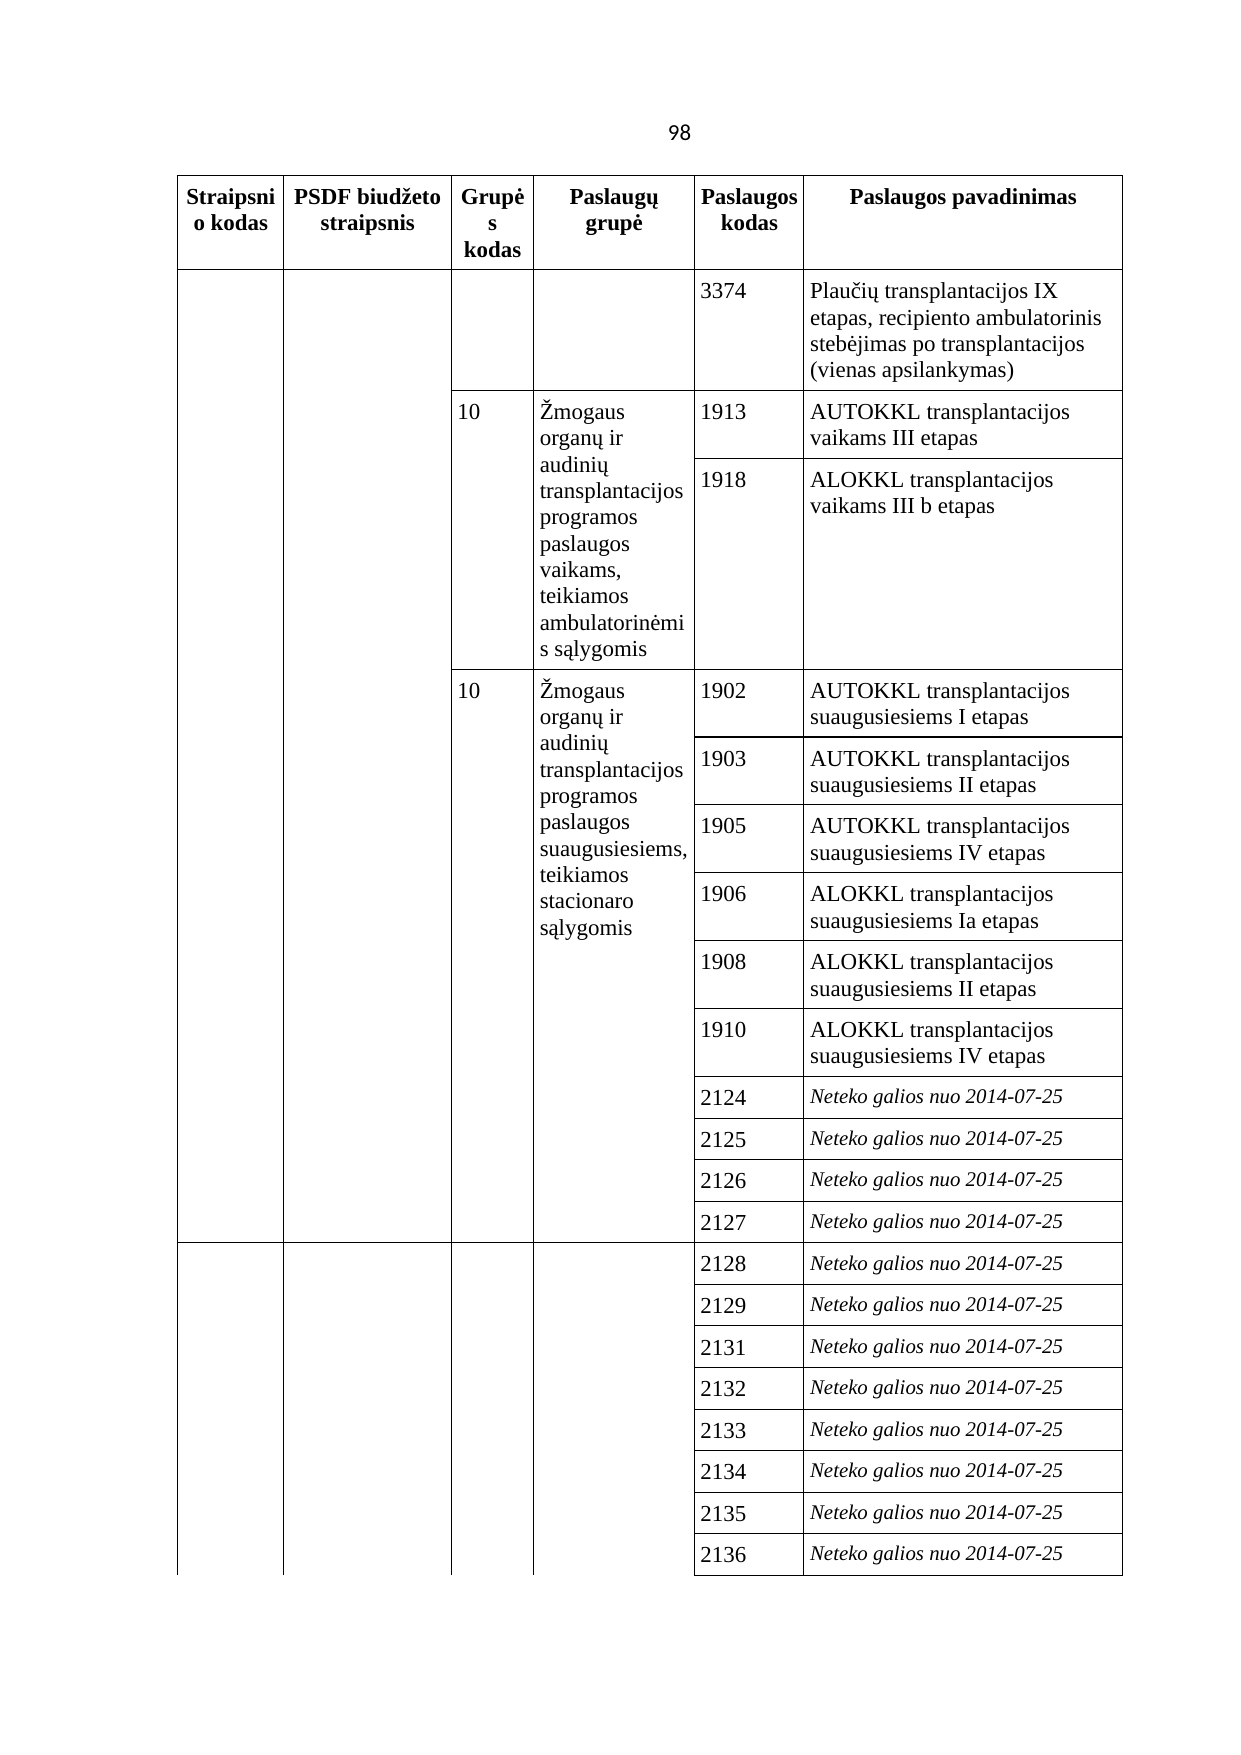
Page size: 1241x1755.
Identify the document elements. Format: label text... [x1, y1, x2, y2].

table_cell 1903 [695, 738, 803, 804]
table_cell [178, 872, 283, 940]
table_cell 2124 [695, 1077, 803, 1118]
table_cell AUTOKKL transplantacijos suaugusiesiems II etapas [804, 738, 1122, 804]
table_cell 2135 [695, 1493, 803, 1533]
table_cell AUTOKKL transplantacijos suaugusiesiems IV etapas [804, 805, 1122, 872]
table_cell Neteko galios nuo 2014-07-25 [804, 1119, 1122, 1159]
table_cell [284, 1243, 451, 1284]
table_cell 1913 [695, 391, 803, 458]
table_cell [452, 270, 533, 390]
table_cell Plaučių transplantacijos IX etapas, recipiento ambulatorinis stebėjimas po transplantacijos (vienas apsilankymas) [804, 270, 1122, 390]
table_cell [284, 1533, 451, 1575]
table_cell [284, 1492, 451, 1533]
table_cell [178, 390, 283, 458]
table_cell [452, 458, 533, 668]
table_cell Neteko galios nuo 2014-07-25 [804, 1368, 1122, 1408]
table_cell [284, 390, 451, 458]
table_cell [534, 1367, 694, 1408]
table_cell 1908 [695, 941, 803, 1008]
table_cell 2126 [695, 1160, 803, 1201]
table_header Paslaugos kodas [695, 176, 803, 269]
table_cell [178, 1076, 283, 1118]
table_cell Neteko galios nuo 2014-07-25 [804, 1410, 1122, 1450]
table_cell [284, 669, 451, 736]
table_cell [534, 1201, 694, 1242]
table_cell Neteko galios nuo 2014-07-25 [804, 1243, 1122, 1284]
table_cell 2131 [695, 1326, 803, 1367]
table_cell Žmogaus organų ir audinių transplantacijos programos paslaugos suaugusiesiems, teikiamos stacionaro sąlygomis [534, 670, 694, 1159]
table_cell ALOKKL transplantacijos suaugusiesiems II etapas [804, 941, 1122, 1008]
table_cell [452, 1284, 533, 1325]
table_cell 3374 [695, 270, 803, 390]
table_cell 10 [452, 670, 533, 1159]
table_cell 2132 [695, 1368, 803, 1408]
table_cell Neteko galios nuo 2014-07-25 [804, 1451, 1122, 1492]
table_cell AUTOKKL transplantacijos vaikams III etapas [804, 391, 1122, 458]
table_cell 2125 [695, 1119, 803, 1159]
table_cell [178, 1008, 283, 1076]
table_cell [284, 1450, 451, 1492]
table_cell 10 [452, 391, 533, 458]
table_cell Neteko galios nuo 2014-07-25 [804, 1326, 1122, 1367]
table_cell [452, 1159, 533, 1201]
table_cell Žmogaus organų ir audinių transplantacijos programos paslaugos vaikams, teikiamos ambulatorinėmis sąlygomis [534, 391, 694, 668]
table_cell 2127 [695, 1202, 803, 1242]
table_header Grupės kodas [452, 176, 533, 269]
table_cell [534, 1492, 694, 1533]
table_header Paslaugų grupė [534, 176, 694, 269]
table_cell [534, 1325, 694, 1367]
table_cell ALOKKL transplantacijos suaugusiesiems Ia etapas [804, 873, 1122, 940]
table_cell [178, 736, 283, 804]
table_cell [178, 1243, 283, 1284]
table_cell [284, 1076, 451, 1118]
table_cell [284, 1325, 451, 1367]
table_header PSDF biudžeto straipsnis [284, 176, 451, 269]
table_cell [178, 940, 283, 1008]
table_cell [284, 872, 451, 940]
table_cell [452, 1367, 533, 1408]
table_cell [534, 1159, 694, 1201]
table_cell 1910 [695, 1009, 803, 1076]
table_cell [534, 1284, 694, 1325]
table_cell [452, 1450, 533, 1492]
table_cell [284, 1159, 451, 1201]
table_cell [452, 1492, 533, 1533]
table_cell [178, 1367, 283, 1408]
table_cell [452, 1409, 533, 1450]
table_cell 1905 [695, 805, 803, 872]
table_cell 2128 [695, 1243, 803, 1284]
table_cell 2129 [695, 1285, 803, 1325]
table_cell [178, 1325, 283, 1367]
table_cell [534, 1533, 694, 1575]
table_cell [178, 1533, 283, 1575]
table_cell [452, 1201, 533, 1242]
table_cell Neteko galios nuo 2014-07-25 [804, 1160, 1122, 1201]
table_cell [178, 669, 283, 736]
table_cell [452, 1325, 533, 1367]
table_cell [178, 1118, 283, 1159]
table_cell [178, 1450, 283, 1492]
table_header Straipsnio kodas [178, 176, 283, 269]
table_cell [534, 1450, 694, 1492]
table_cell 2134 [695, 1451, 803, 1492]
table_cell Neteko galios nuo 2014-07-25 [804, 1493, 1122, 1533]
table_cell 1918 [695, 459, 803, 668]
table_cell [178, 804, 283, 872]
table_cell [284, 1284, 451, 1325]
table_cell [284, 270, 451, 390]
table_cell [284, 1008, 451, 1076]
table_cell [284, 458, 451, 668]
table_cell Neteko galios nuo 2014-07-25 [804, 1534, 1122, 1575]
table_cell Neteko galios nuo 2014-07-25 [804, 1285, 1122, 1325]
table_cell [178, 1201, 283, 1242]
table_cell [284, 940, 451, 1008]
table_cell [284, 1409, 451, 1450]
table_cell 1902 [695, 670, 803, 736]
table_cell [284, 1201, 451, 1242]
table_header Paslaugos pavadinimas [804, 176, 1122, 269]
table_cell [534, 1409, 694, 1450]
table_cell [178, 1284, 283, 1325]
table_cell [534, 270, 694, 390]
table_cell [178, 1492, 283, 1533]
table_cell Neteko galios nuo 2014-07-25 [804, 1202, 1122, 1242]
table_cell ALOKKL transplantacijos vaikams III b etapas [804, 459, 1122, 668]
table_cell [452, 1243, 533, 1284]
table_cell [452, 1533, 533, 1575]
table_cell [534, 1243, 694, 1284]
table_cell Neteko galios nuo 2014-07-25 [804, 1077, 1122, 1118]
table_cell 2136 [695, 1534, 803, 1575]
table_cell 1906 [695, 873, 803, 940]
table_cell [178, 270, 283, 390]
table_cell ALOKKL transplantacijos suaugusiesiems IV etapas [804, 1009, 1122, 1076]
table_cell [284, 804, 451, 872]
table_cell 2133 [695, 1410, 803, 1450]
table_cell [178, 458, 283, 668]
table_cell AUTOKKL transplantacijos suaugusiesiems I etapas [804, 670, 1122, 736]
table_cell [284, 1118, 451, 1159]
table_cell [178, 1409, 283, 1450]
table_cell [284, 736, 451, 804]
table_cell [284, 1367, 451, 1408]
table_cell [178, 1159, 283, 1201]
